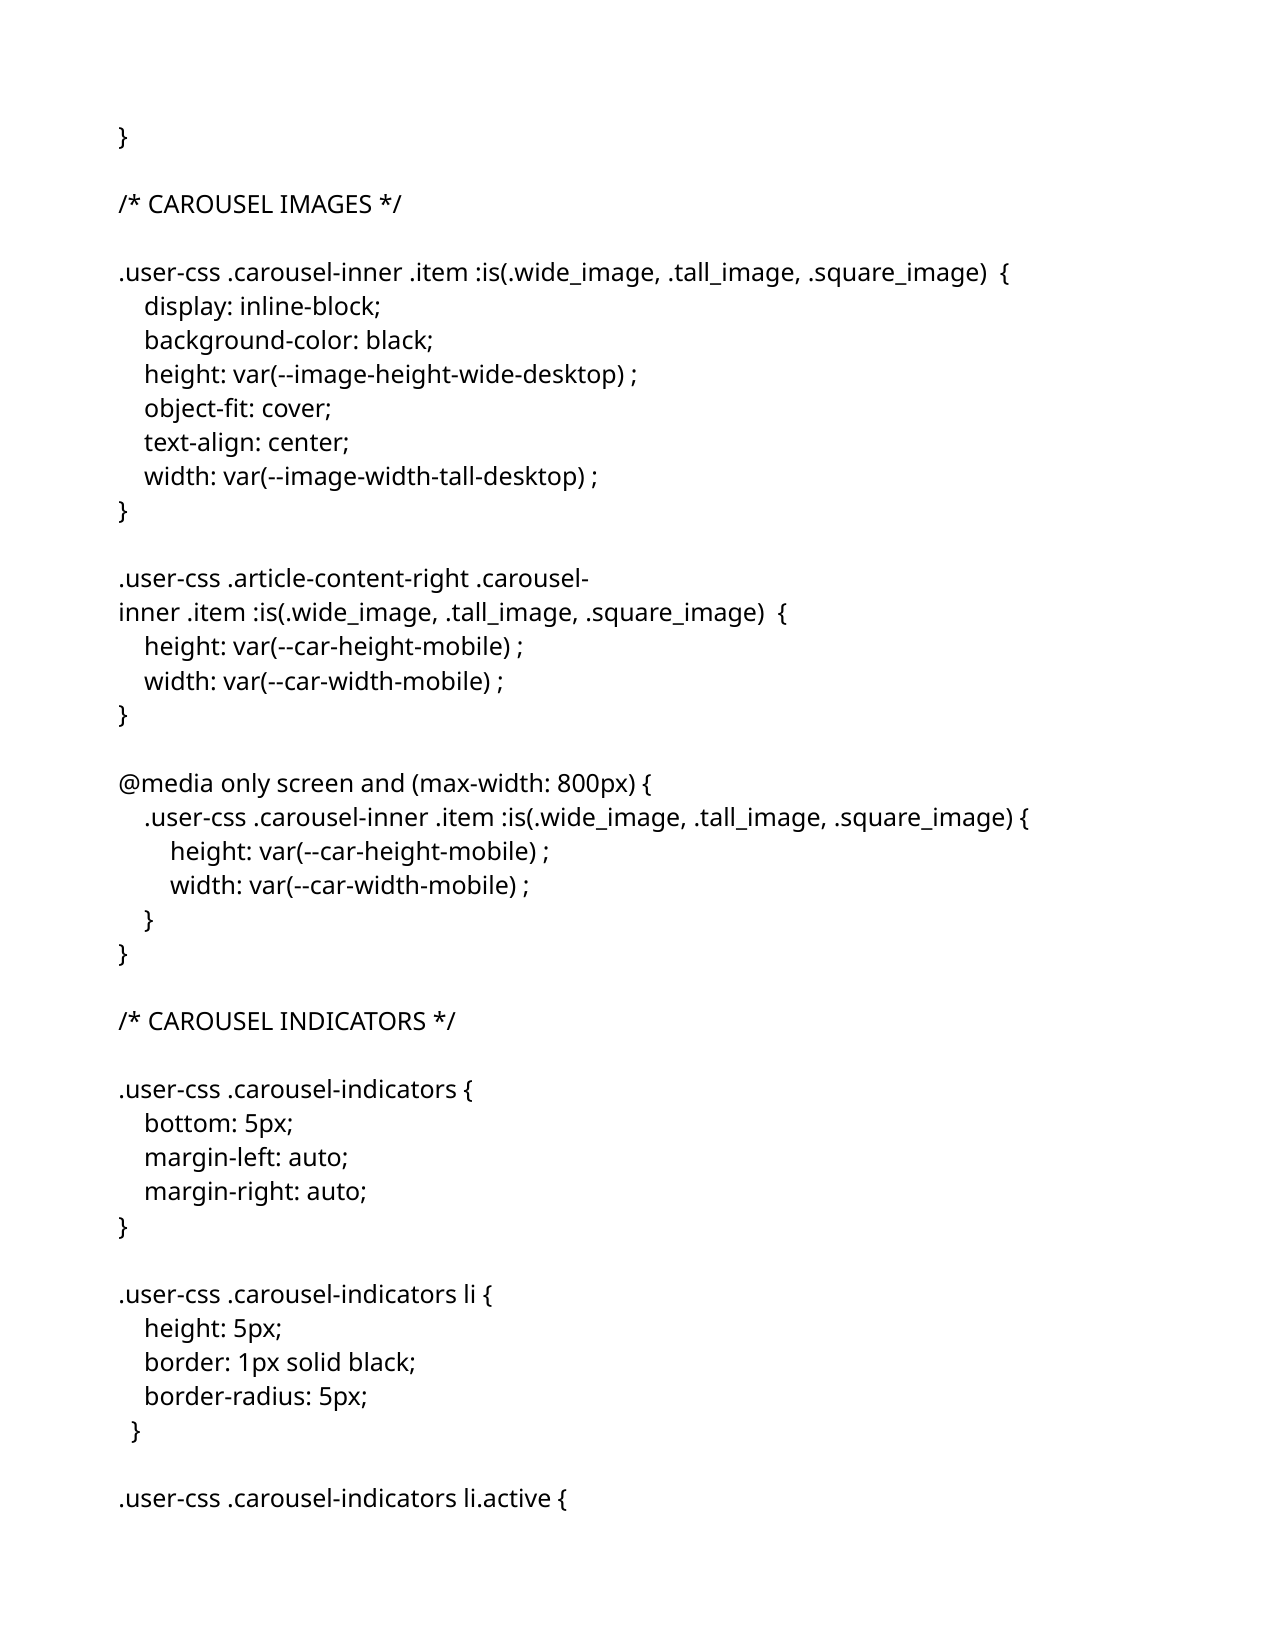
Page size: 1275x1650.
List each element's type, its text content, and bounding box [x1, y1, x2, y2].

text } /* CAROUSEL IMAGES */ .user-css .carousel-inner .item :is(.wide_image, .tall_image, .square_image) { display: inline-block; background-color: black; height: var(--image-height-wide-desktop) ; object-fit: cover; text-align: center; width: var(--image-width-tall-desktop) ; } .user-css .article-content-right .carousel-inner .item :is(.wide_image, .tall_image, .square_image) { height: var(--car-height-mobile) ; width: var(--car-width-mobile) ; } @media only screen and (max-width: 800px) { .user-css .carousel-inner .item :is(.wide_image, .tall_image, .square_image) { height: var(--car-height-mobile) ; width: var(--car-width-mobile) ; } } /* CAROUSEL INDICATORS */ .user-css .carousel-indicators { bottom: 5px; margin-left: auto; margin-right: auto; } .user-css .carousel-indicators li { height: 5px; border: 1px solid black; border-radius: 5px; } .user-css .carousel-indicators li.active { [118, 118, 1157, 1515]
